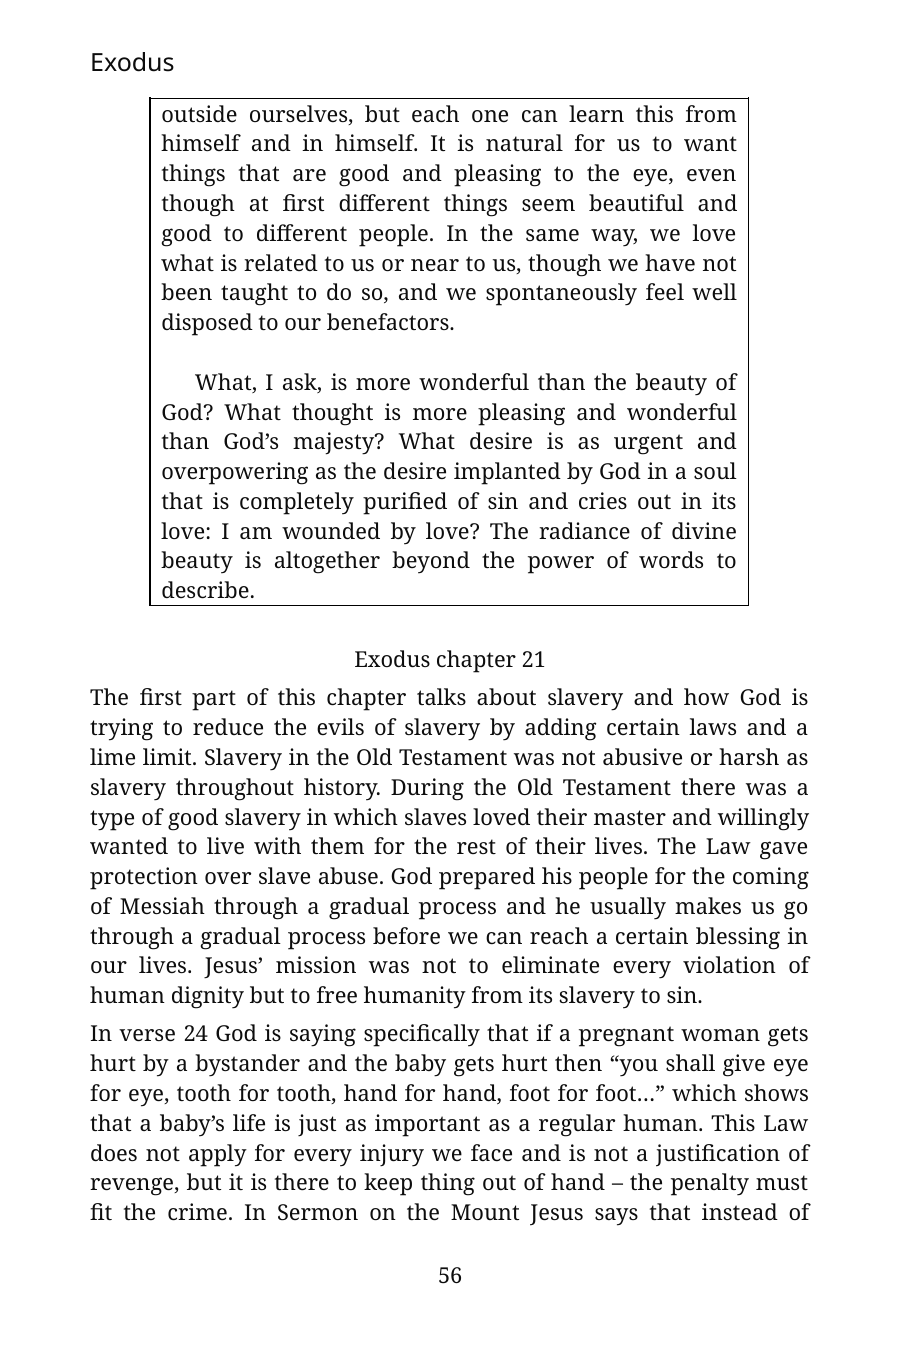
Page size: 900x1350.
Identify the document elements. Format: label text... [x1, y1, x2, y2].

table_cell outside ourselves, but each one can learn this from himself and in himself. It is natural for us to want things that are good and pleasing to the eye, even though at first different things seem beautiful and good to different people. In the same way, we love what is related to us or near to us, though we have not been taught to do so, and we spontaneously feel well disposed to our benefactors. What, I ask, is more wonderful than the beauty of God? What thought is more pleasing and wonderful than God’s majesty? What desire is as urgent and overpowering as the desire implanted by God in a soul that is completely purified of sin and cries out in its love: I am wounded by love? The radiance of divine beauty is altogether beyond the power of words to describe. [151, 99, 748, 605]
text In verse 24 God is saying specifically that if a pregnant woman gets hurt by a bystander and the baby gets hurt then “you shall give eye for eye, tooth for tooth, hand for hand, foot for foot…” which shows that a baby’s life is just as important as a regular human. This Law does not apply for every injury we face and is not a justification of revenge, but it is there to keep thing out of hand – the penalty must fit the crime. In Sermon on the Mount Jesus says that instead of [90, 1018, 810, 1227]
text The first part of this chapter talks about slavery and how God is trying to reduce the evils of slavery by adding certain laws and a lime limit. Slavery in the Old Testament was not abusive or harsh as slavery throughout history. During the Old Testament there was a type of good slavery in which slaves loved their master and willingly wanted to live with them for the rest of their lives. The Law gave protection over slave abuse. God prepared his people for the coming of Messiah through a gradual process and he usually makes us go through a gradual process before we can reach a certain blessing in our lives. Jesus’ mission was not to eliminate every violation of human dignity but to free humanity from its slavery to sin. [90, 682, 810, 1010]
text Exodus chapter 21 [90, 644, 810, 674]
